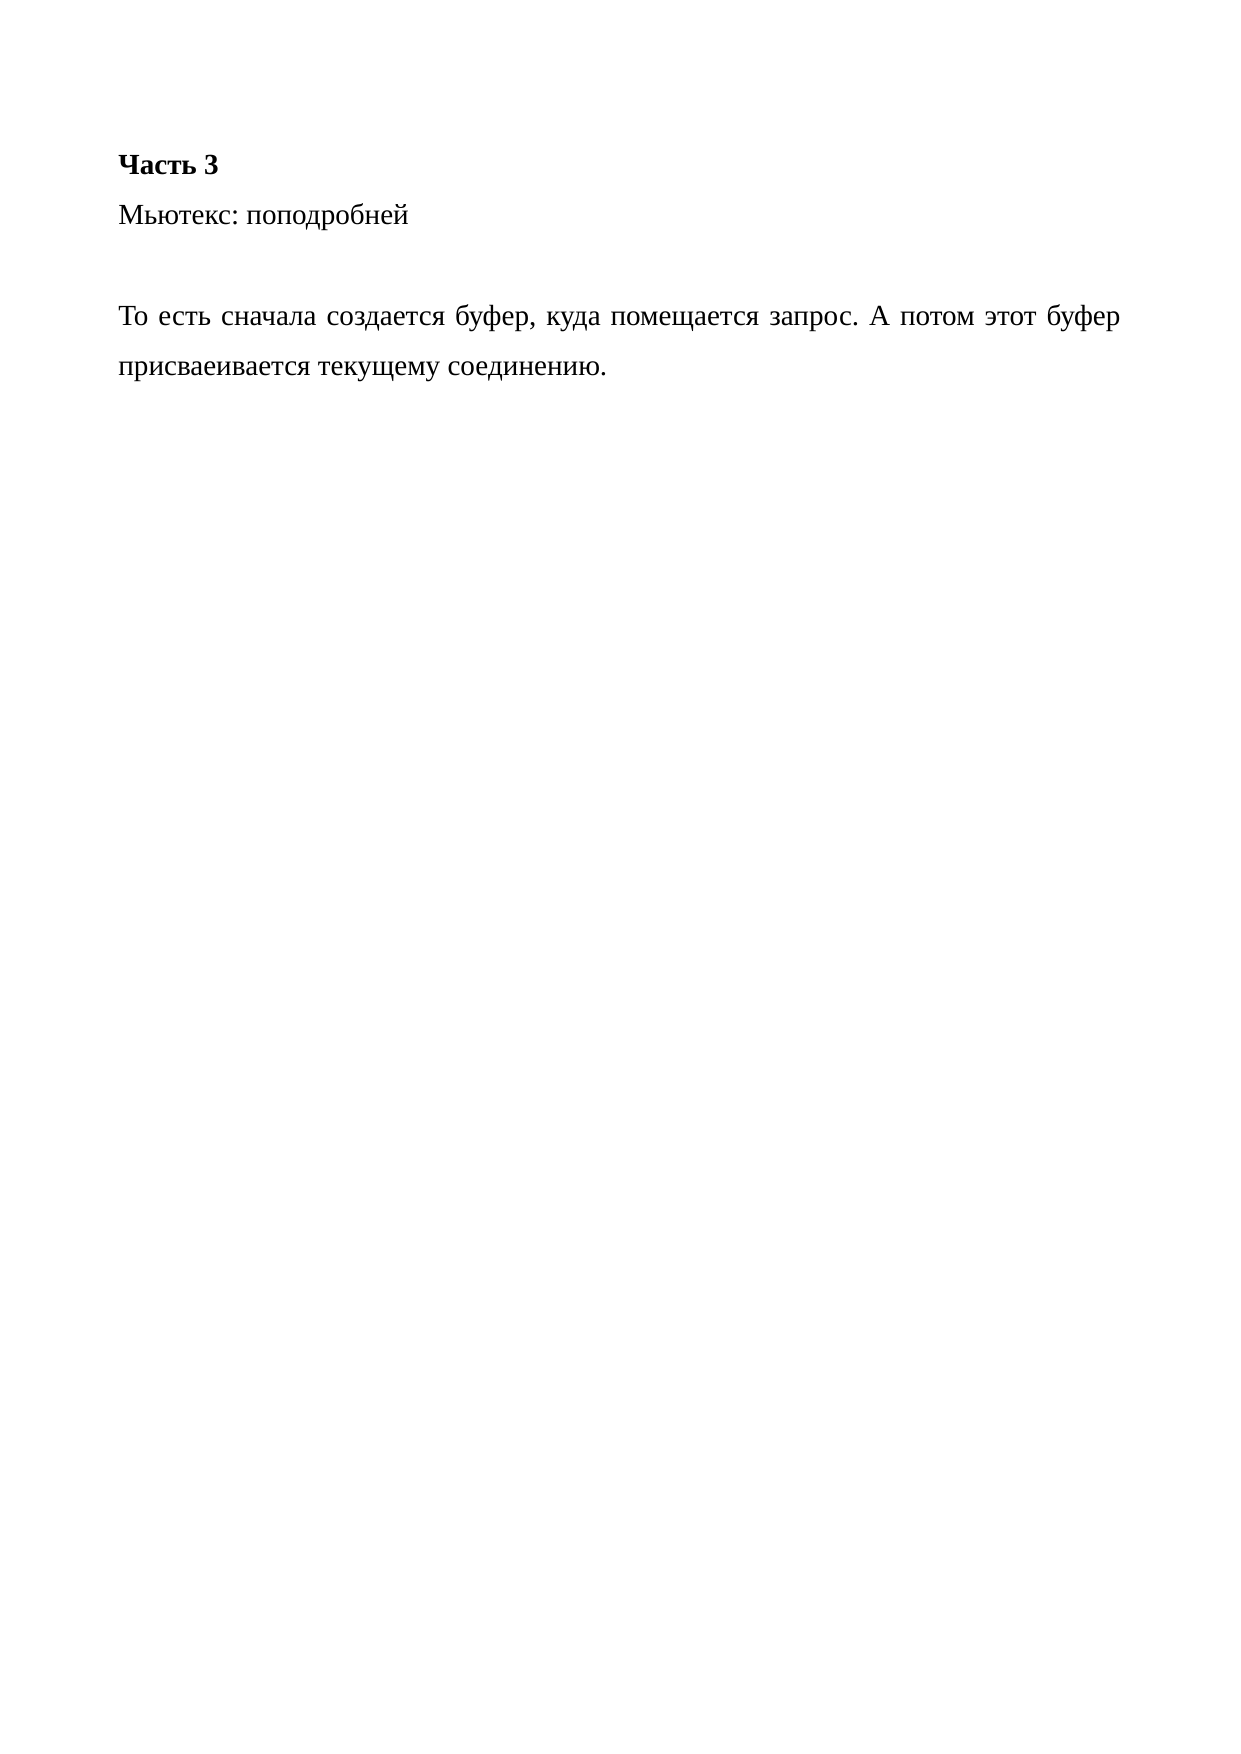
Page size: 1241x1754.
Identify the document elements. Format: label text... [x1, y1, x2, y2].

text Мьютекс: поподробней [118, 197, 1122, 231]
text То есть сначала создается буфер, куда помещается запрос. А потом этот буфер присваеивается текущему соединению. [118, 298, 1122, 382]
text Часть 3 [118, 147, 1122, 180]
